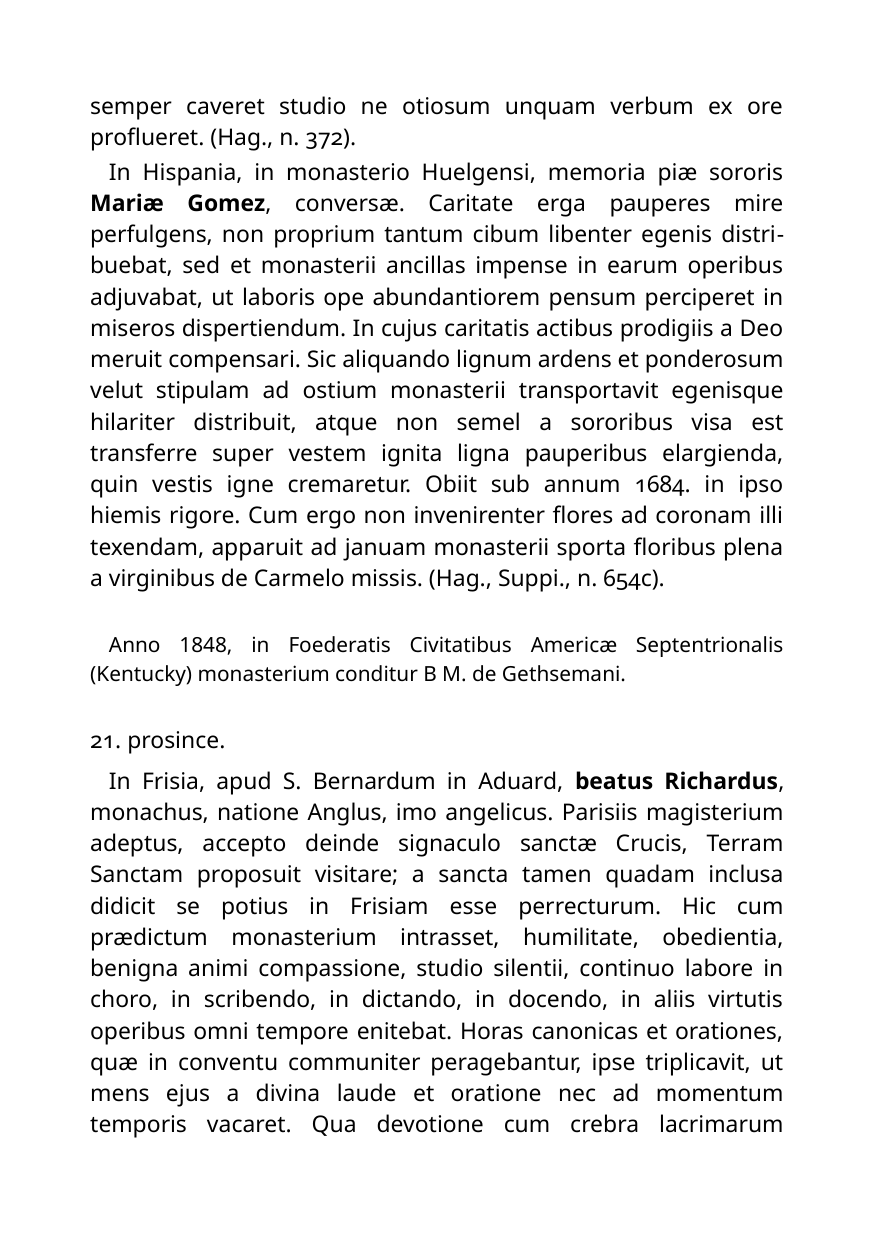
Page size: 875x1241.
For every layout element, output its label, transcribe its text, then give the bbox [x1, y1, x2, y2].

text semper caveret studio ne otiosum unquam verbum ex ore proflueret. (Hag., n. 372). [90, 90, 784, 152]
text Anno 1848, in Foederatis Civitatibus Americæ Septentrionalis (Kentucky) monasterium conditur B M. de Gethsemani. [90, 630, 784, 687]
text In Hispania, in monasterio Huelgensi, memoria piæ sororis Mariæ Gomez, conversæ. Caritate erga pauperes mire perfulgens, non proprium tantum cibum libenter egenis distri­buebat, sed et monasterii ancillas impense in earum operibus adjuvabat, ut laboris ope abundantiorem pensum perciperet in miseros dispertiendum. In cujus caritatis actibus prodigiis a Deo meruit compensari. Sic aliquando lignum ardens et ponderosum velut stipulam ad ostium monasterii transportavit egenisque hilariter distribuit, atque non semel a sororibus visa est transferre super vestem ignita ligna pauperibus elargienda, quin vestis igne cremaretur. Obiit sub annum 1684. in ipso hiemis rigore. Cum ergo non invenirenter flores ad coronam illi texendam, apparuit ad januam monasterii sporta floribus plena a virginibus de Carmelo missis. (Hag., Suppi., n. 654c). [90, 156, 784, 593]
text In Frisia, apud S. Bernardum in Aduard, beatus Richardus, monachus, natione Anglus, imo angelicus. Parisiis magisterium adeptus, accepto deinde signaculo sanctæ Crucis, Terram Sanctam proposuit visitare; a sancta tamen quadam inclusa didicit se potius in Frisiam esse perrecturum. Hic cum prædictum monasterium intrasset, humilitate, obedientia, benigna animi compassione, studio silentii, continuo labore in choro, in scribendo, in dictando, in docendo, in aliis virtutis operibus omni tempore enitebat. Horas canonicas et orationes, quæ in conventu communiter peragebantur, ipse triplicavit, ut mens ejus a divina laude et oratione nec ad momentum temporis vacaret. Qua devotione cum crebra lacrimarum [90, 765, 784, 1140]
text 21. prosince. [90, 724, 784, 756]
